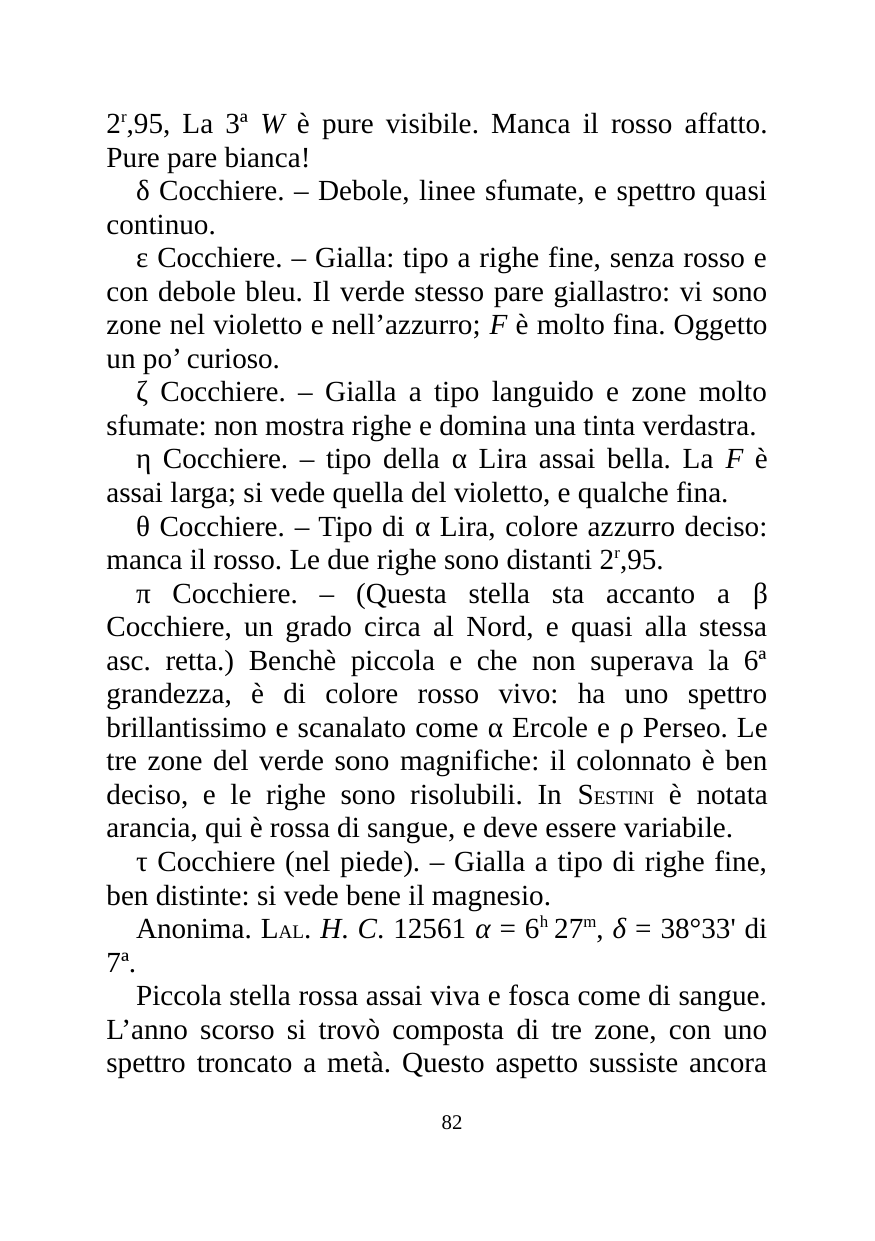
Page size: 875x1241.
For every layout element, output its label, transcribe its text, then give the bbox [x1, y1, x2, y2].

text θ Cocchiere. ‒ Tipo di α Lira, colore azzurro deciso: manca il rosso. Le due righe sono distanti 2r,95. [106, 509, 768, 576]
text τ Cocchiere (nel piede). ‒ Gialla a tipo di righe fine, ben distinte: si vede bene il magnesio. [106, 844, 768, 911]
text π Cocchiere. ‒ (Questa stella sta accanto a β Cocchiere, un grado circa al Nord, e quasi alla stessa asc. retta.) Benchè piccola e che non superava la 6ª grandezza, è di colore rosso vivo: ha uno spettro brillantissimo e scanalato come α Ercole e ρ Perseo. Le tre zone del verde sono magnifiche: il colonnato è ben deciso, e le righe sono risolubili. In Sestini è notata arancia, qui è rossa di sangue, e deve essere variabile. [106, 576, 768, 844]
text δ Cocchiere. ‒ Debole, linee sfumate, e spettro quasi continuo. [106, 173, 768, 240]
text ε Cocchiere. ‒ Gialla: tipo a righe fine, senza rosso e con debole bleu. Il verde stesso pare giallastro: vi sono zone nel violetto e nell’azzurro; F è molto fina. Oggetto un po’ curioso. [106, 240, 768, 374]
text Anonima. Lal. H. C. 12561 α = 6h 27m, δ = 38°33' di 7ª. [106, 911, 768, 978]
text η Cocchiere. ‒ tipo della α Lira assai bella. La F è assai larga; si vede quella del violetto, e qualche fina. [106, 442, 768, 509]
text 2r,95, La 3ª W è pure visibile. Manca il rosso affatto. Pure pare bianca! [106, 106, 768, 173]
text ζ Cocchiere. ‒ Gialla a tipo languido e zone molto sfumate: non mostra righe e domina una tinta verdastra. [106, 374, 768, 442]
text Piccola stella rossa assai viva e fosca come di sangue. L’anno scorso si trovò composta di tre zone, con uno spettro troncato a metà. Questo aspetto sussiste ancora [106, 978, 768, 1079]
